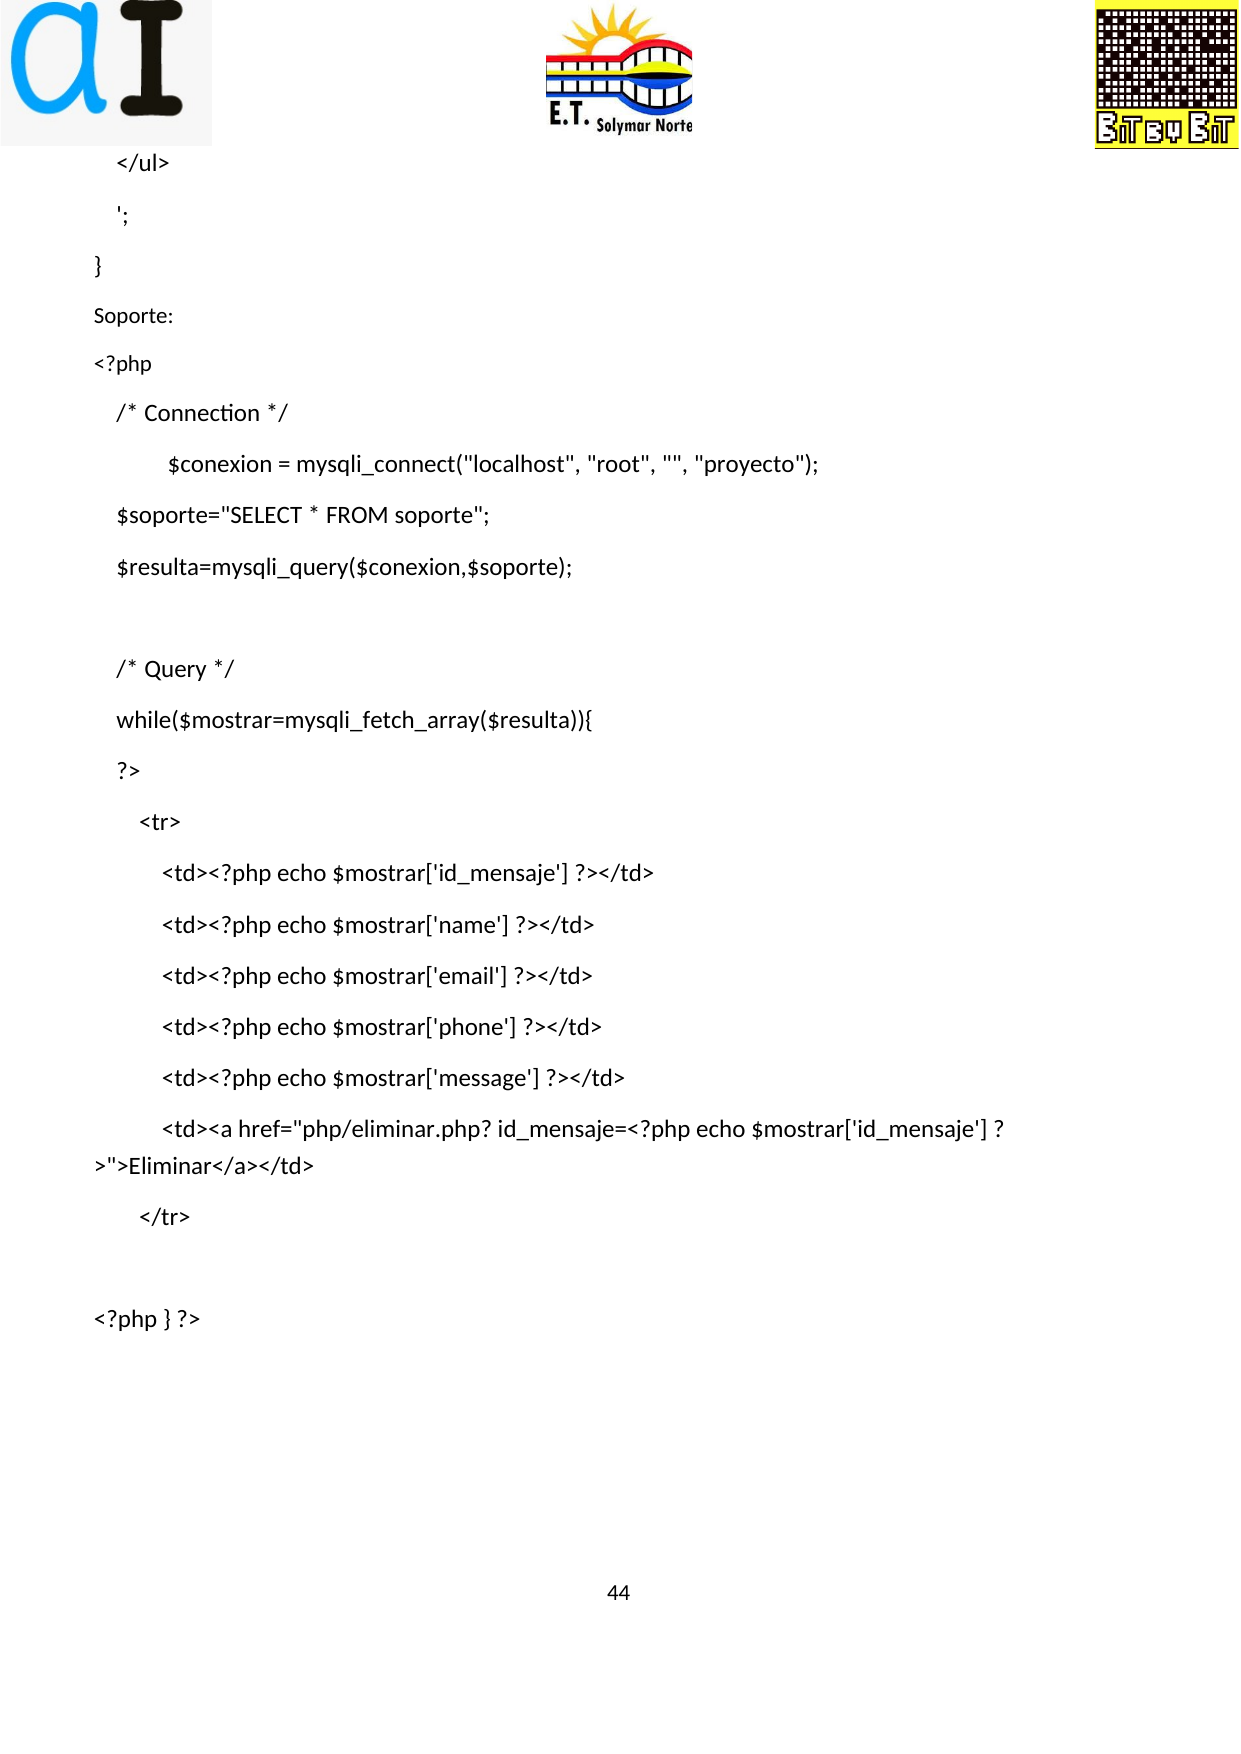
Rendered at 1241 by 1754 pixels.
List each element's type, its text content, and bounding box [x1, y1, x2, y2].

text <td><a href="php/eliminar.php? id_mensaje=<?php echo $mostrar['id_mensaje'] ?>">Eliminar</a></td> [94, 1113, 1143, 1180]
picture [0, 0, 212, 146]
picture [546, 0, 693, 146]
text <td><?php echo $mostrar['phone'] ?></td> [94, 1011, 1143, 1042]
text <?php } ?> [94, 1303, 1143, 1334]
text $conexion = mysqli_connect("localhost", "root", "", "proyecto"); [94, 448, 1143, 479]
text while($mostrar=mysqli_fetch_array($resulta)){ [94, 704, 1143, 735]
text <tr> [94, 806, 1143, 837]
text <?php [94, 349, 1143, 377]
text Soporte: [94, 301, 1143, 329]
text /* Connection */ [94, 397, 1143, 428]
text ?> [94, 755, 1143, 786]
text </tr> [94, 1201, 1143, 1232]
text <td><?php echo $mostrar['name'] ?></td> [94, 909, 1143, 939]
text '; [94, 199, 1143, 229]
text </ul> [94, 148, 1143, 178]
text <td><?php echo $mostrar['email'] ?></td> [94, 960, 1143, 990]
text $soporte="SELECT * FROM soporte"; [94, 499, 1143, 530]
text } [94, 250, 1143, 280]
picture [1094, 0, 1239, 149]
text $resulta=mysqli_query($conexion,$soporte); [94, 551, 1143, 581]
text <td><?php echo $mostrar['id_mensaje'] ?></td> [94, 858, 1143, 888]
text <td><?php echo $mostrar['message'] ?></td> [94, 1062, 1143, 1093]
text /* Query */ [94, 653, 1143, 683]
